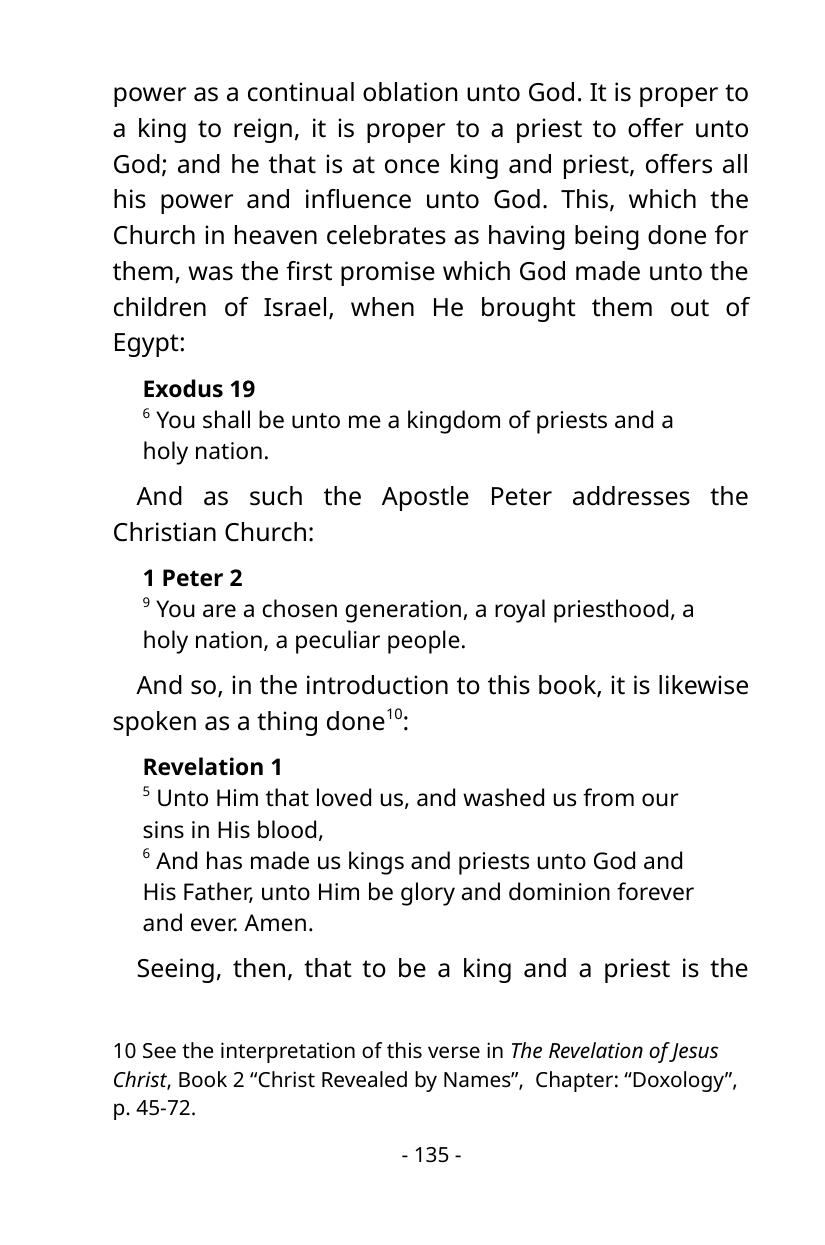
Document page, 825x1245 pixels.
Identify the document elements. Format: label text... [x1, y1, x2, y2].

text And as such the Apostle Peter addresses the Christian Church: [112, 478, 750, 548]
text 6 You shall be unto me a kingdom of priests and a holy nation. [142, 404, 720, 467]
text 9 You are a chosen generation, a royal priesthood, a holy nation, a peculiar people. [142, 593, 720, 656]
text Exodus 19 [142, 373, 750, 404]
text 5 Unto Him that loved us, and washed us from our sins in His blood, [142, 782, 720, 845]
text 1 Peter 2 [142, 562, 750, 593]
text 6 And has made us kings and priests unto God and His Father, unto Him be glory and dominion forever and ever. Amen. [142, 845, 720, 939]
text Seeing, then, that to be a king and a priest is the [112, 951, 750, 985]
text See the interpretation of this verse in The Revelation of Jesus Christ, Book 2 “Christ Revealed by Names”, Chapter: “Doxology”, p. 45-72. [112, 1037, 750, 1122]
text Revelation 1 [142, 751, 750, 782]
text And so, in the introduction to this book, it is likewise spoken as a thing done: [112, 668, 750, 737]
text power as a continual oblation unto God. It is proper to a king to reign, it is proper to a priest to offer unto God; and he that is at once king and priest, offers all his power and influence unto God. This, which the Church in heaven celebrates as having being done for them, was the first promise which God made unto the children of Israel, when He brought them out of Egypt: [112, 75, 750, 359]
